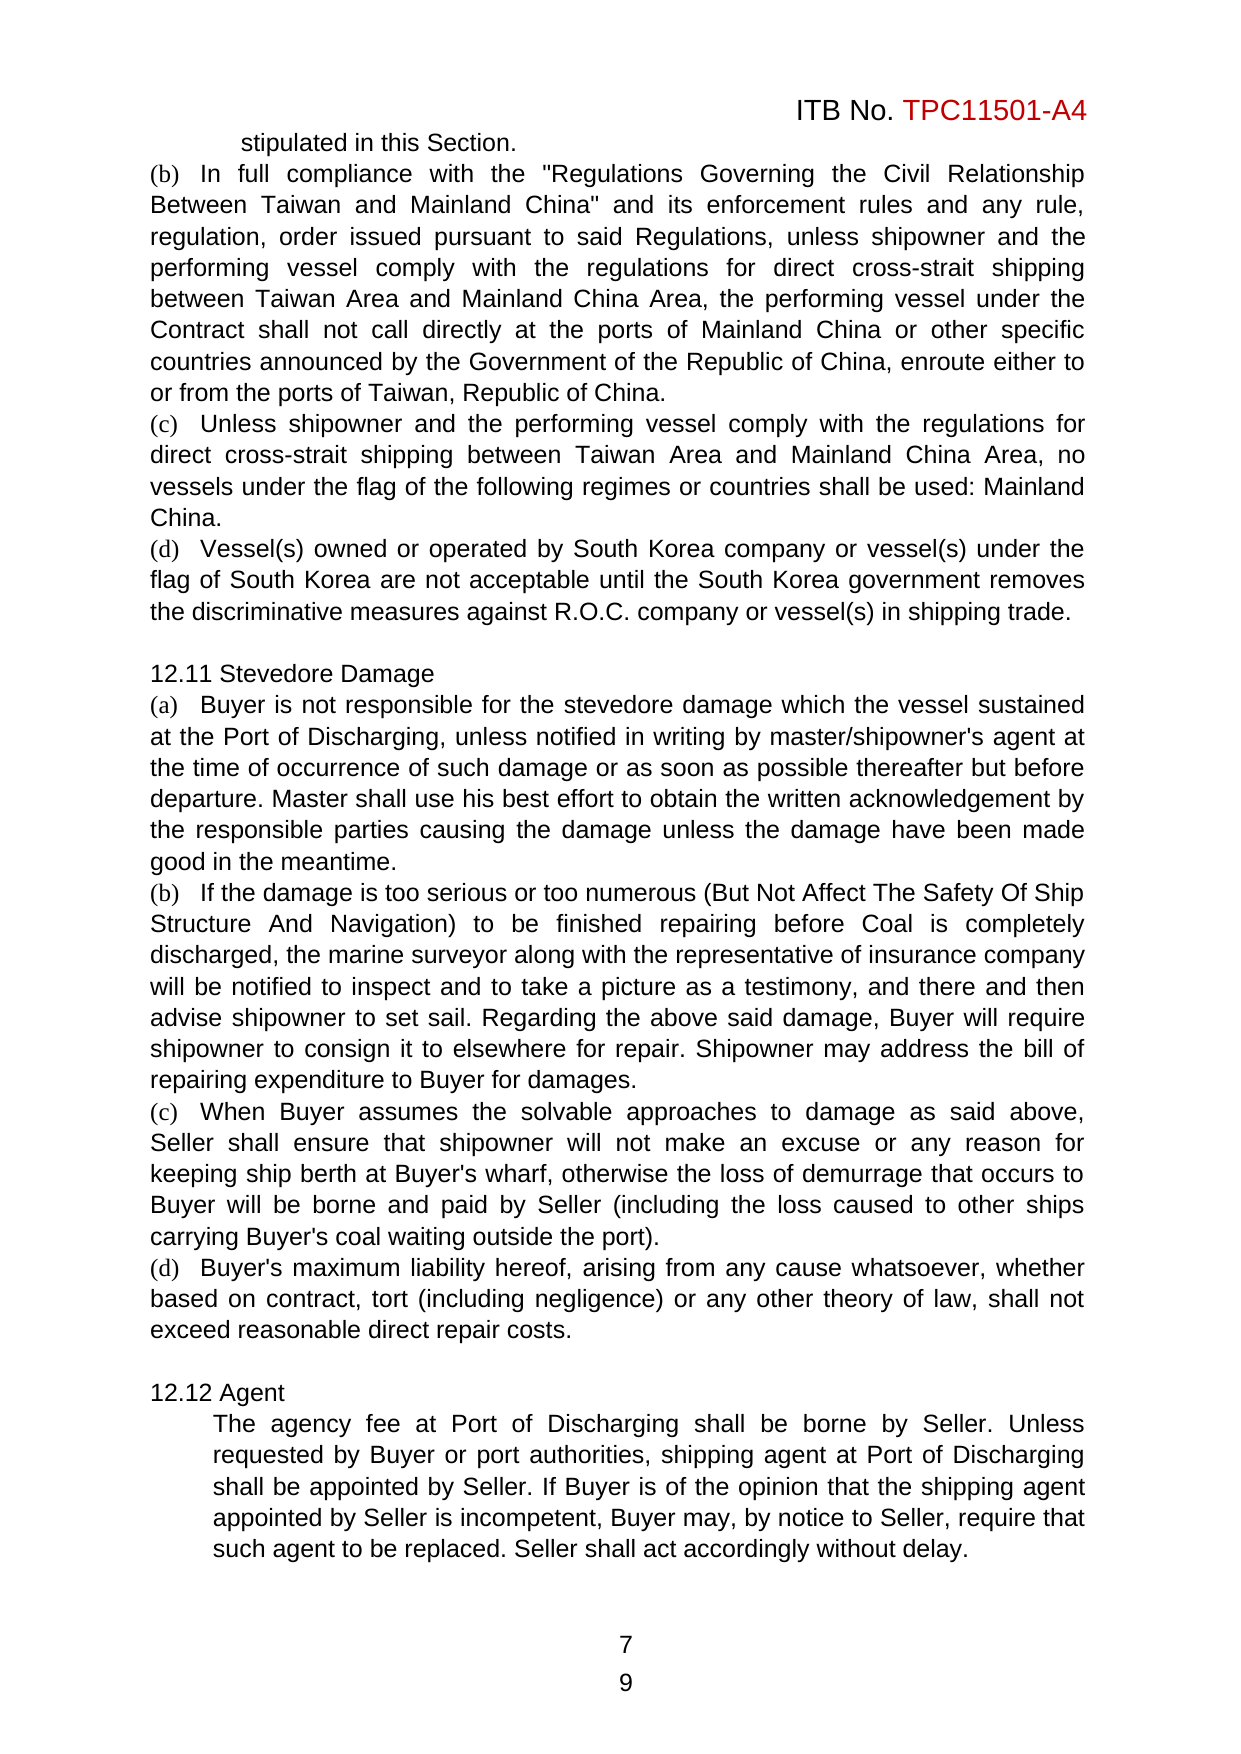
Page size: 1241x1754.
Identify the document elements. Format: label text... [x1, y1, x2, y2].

list Buyer's maximum liability hereof, arising from any cause whatsoever, whether based on contract, tort (including negligence) or any other theory of law, shall not exceed reasonable direct repair costs. [150, 1251, 1086, 1345]
text 12.12 Agent [150, 1376, 1087, 1407]
text 12.11 Stevedore Damage [150, 657, 1086, 689]
text stipulated in this Section. [241, 126, 1087, 157]
list When Buyer assumes the solvable approaches to damage as said above, Seller shall ensure that shipowner will not make an excuse or any reason for keeping ship berth at Buyer's wharf, otherwise the loss of demurrage that occurs to Buyer will be borne and paid by Seller (including the loss caused to other ships carrying Buyer's coal waiting outside the port). [150, 1095, 1086, 1251]
list Unless shipowner and the performing vessel comply with the regulations for direct cross-strait shipping between Taiwan Area and Mainland China Area, no vessels under the flag of the following regimes or countries shall be used: Mainland China. [150, 407, 1087, 532]
text The agency fee at Port of Discharging shall be borne by Seller. Unless requested by Buyer or port authorities, shipping agent at Port of Discharging shall be appointed by Seller. If Buyer is of the opinion that the shipping agent appointed by Seller is incompetent, Buyer may, by notice to Seller, require that such agent to be replaced. Seller shall act accordingly without delay. [213, 1407, 1087, 1564]
list If the damage is too serious or too numerous (But Not Affect The Safety Of Ship Structure And Navigation) to be finished repairing before Coal is completely discharged, the marine surveyor along with the representative of insurance company will be notified to inspect and to take a picture as a testimony, and there and then advise shipowner to set sail. Regarding the above said damage, Buyer will require shipowner to consign it to elsewhere for repair. Shipowner may address the bill of repairing expenditure to Buyer for damages. [150, 876, 1086, 1095]
list Buyer is not responsible for the stevedore damage which the vessel sustained at the Port of Discharging, unless notified in writing by master/shipowner's agent at the time of occurrence of such damage or as soon as possible thereafter but before departure. Master shall use his best effort to obtain the written acknowledgement by the responsible parties causing the damage unless the damage have been made good in the meantime. [150, 689, 1086, 876]
list In full compliance with the "Regulations Governing the Civil Relationship Between Taiwan and Mainland China" and its enforcement rules and any rule, regulation, order issued pursuant to said Regulations, unless shipowner and the performing vessel comply with the regulations for direct cross-strait shipping between Taiwan Area and Mainland China Area, the performing vessel under the Contract shall not call directly at the ports of Mainland China or other specific countries announced by the Government of the Republic of China, enroute either to or from the ports of Taiwan, Republic of China. [150, 157, 1087, 407]
list Vessel(s) owned or operated by South Korea company or vessel(s) under the flag of South Korea are not acceptable until the South Korea government removes the discriminative measures against R.O.C. company or vessel(s) in shipping trade. [150, 532, 1087, 626]
